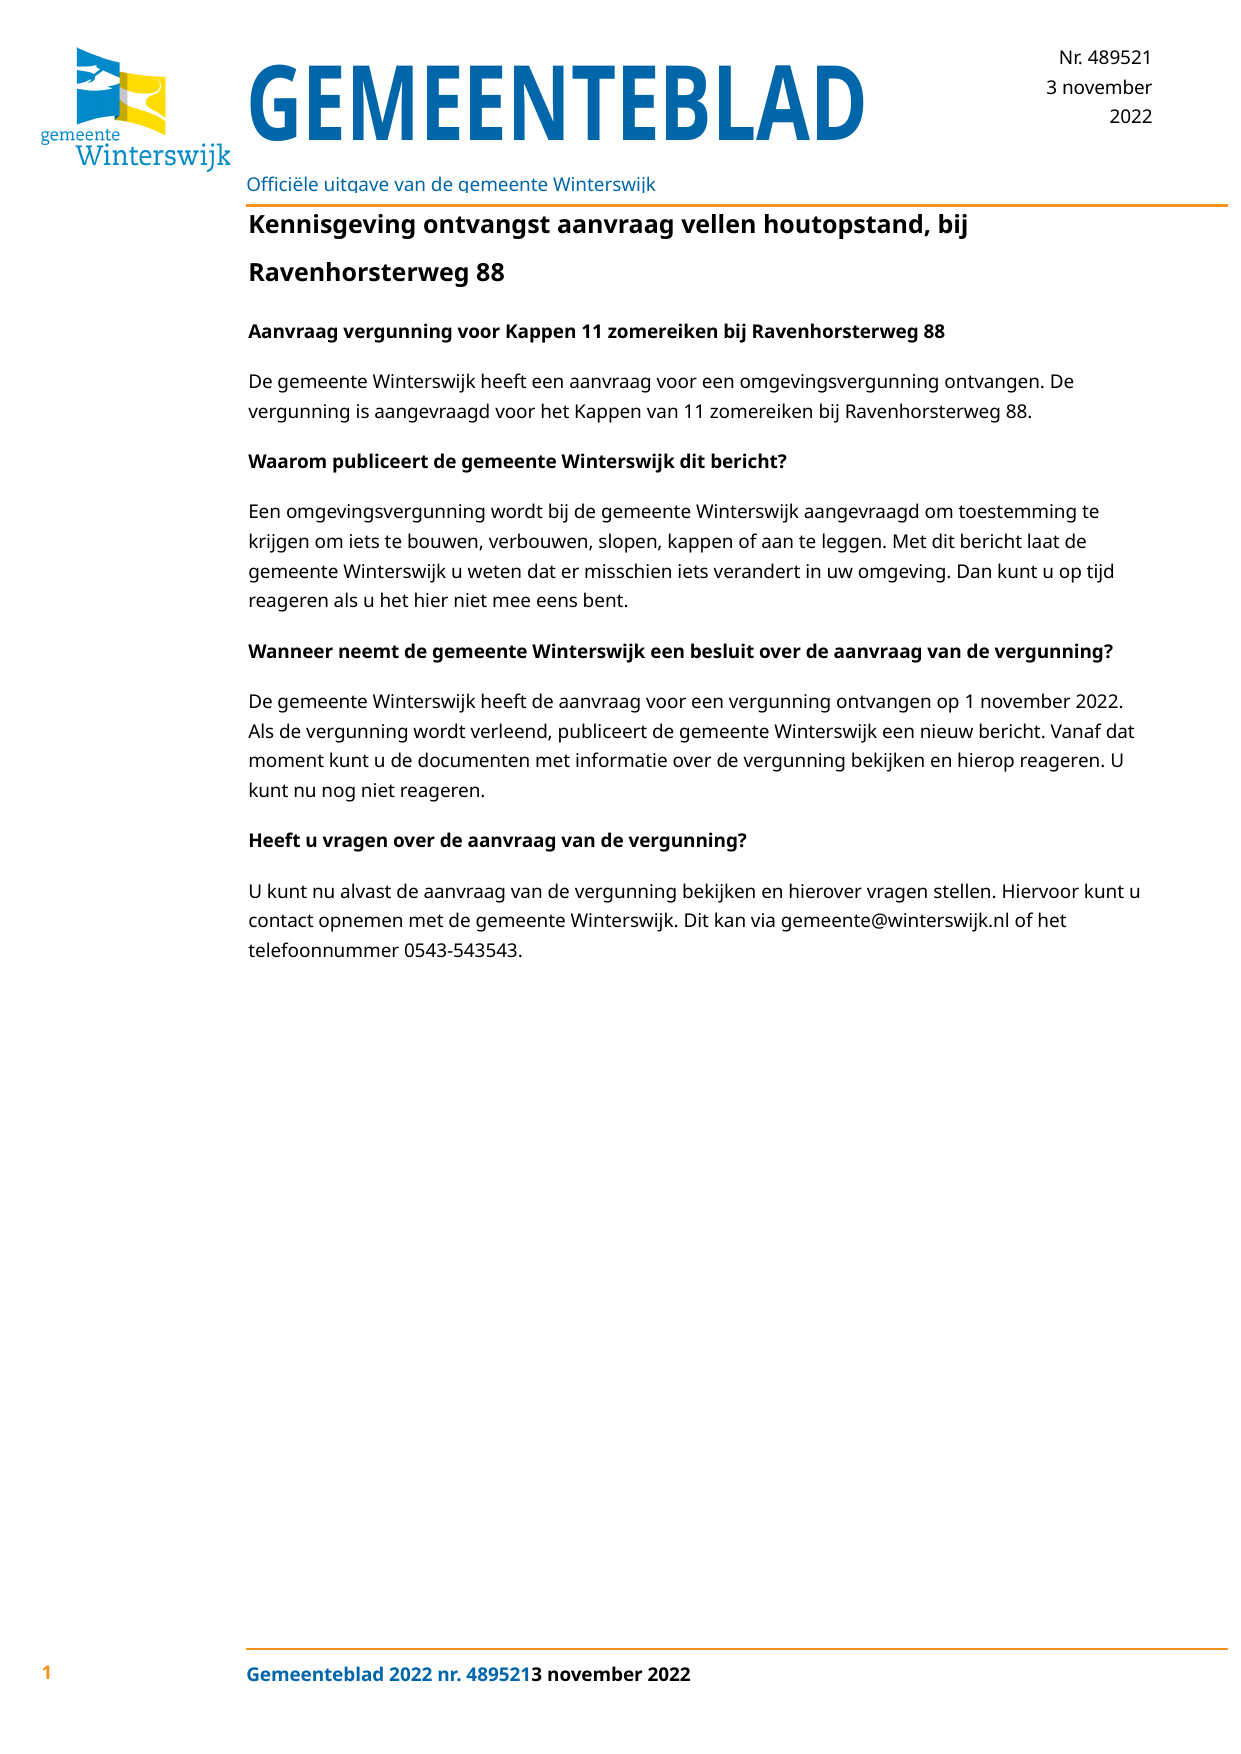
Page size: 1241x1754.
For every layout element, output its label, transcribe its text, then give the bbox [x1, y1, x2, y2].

text De gemeente Winterswijk heeft een aanvraag voor een omgevingsvergunning ontvangen. De vergunning is aangevraagd voor het Kappen van 11 zomereiken bij Ravenhorsterweg 88. [248, 368, 1152, 424]
text Waarom publiceert de gemeente Winterswijk dit bericht? [248, 448, 1152, 474]
text Wanneer neemt de gemeente Winterswijk een besluit over de aanvraag van de vergunning? [248, 638, 1152, 664]
picture [41, 47, 231, 172]
picture [225, 153, 231, 162]
text Een omgevingsvergunning wordt bij de gemeente Winterswijk aangevraagd om toestemming te krijgen om iets te bouwen, verbouwen, slopen, kappen of aan te leggen. Met dit bericht laat de gemeente Winterswijk u weten dat er misschien iets verandert in uw omgeving. Dan kunt u op tijd reageren als u het hier niet mee eens bent. [248, 499, 1152, 613]
text De gemeente Winterswijk heeft de aanvraag voor een vergunning ontvangen op 1 november 2022. Als de vergunning wordt verleend, publiceert de gemeente Winterswijk een nieuw bericht. Vanaf dat moment kunt u de documenten met informatie over de vergunning bekijken en hierop reageren. U kunt nu nog niet reageren. [248, 688, 1152, 803]
text Aanvraag vergunning voor Kappen 11 zomereiken bij Ravenhorsterweg 88 [248, 318, 1152, 344]
text U kunt nu alvast de aanvraag van de vergunning bekijken en hierover vragen stellen. Hiervoor kunt u contact opnemen met de gemeente Winterswijk. Dit kan via gemeente@winterswijk.nl of het telefoonnummer 0543-543543. [248, 878, 1152, 963]
text Heeft u vragen over de aanvraag van de vergunning? [248, 827, 1152, 853]
text Kennisgeving ontvangst aanvraag vellen houtopstand, bij Ravenhorsterweg 88 [248, 207, 1152, 288]
